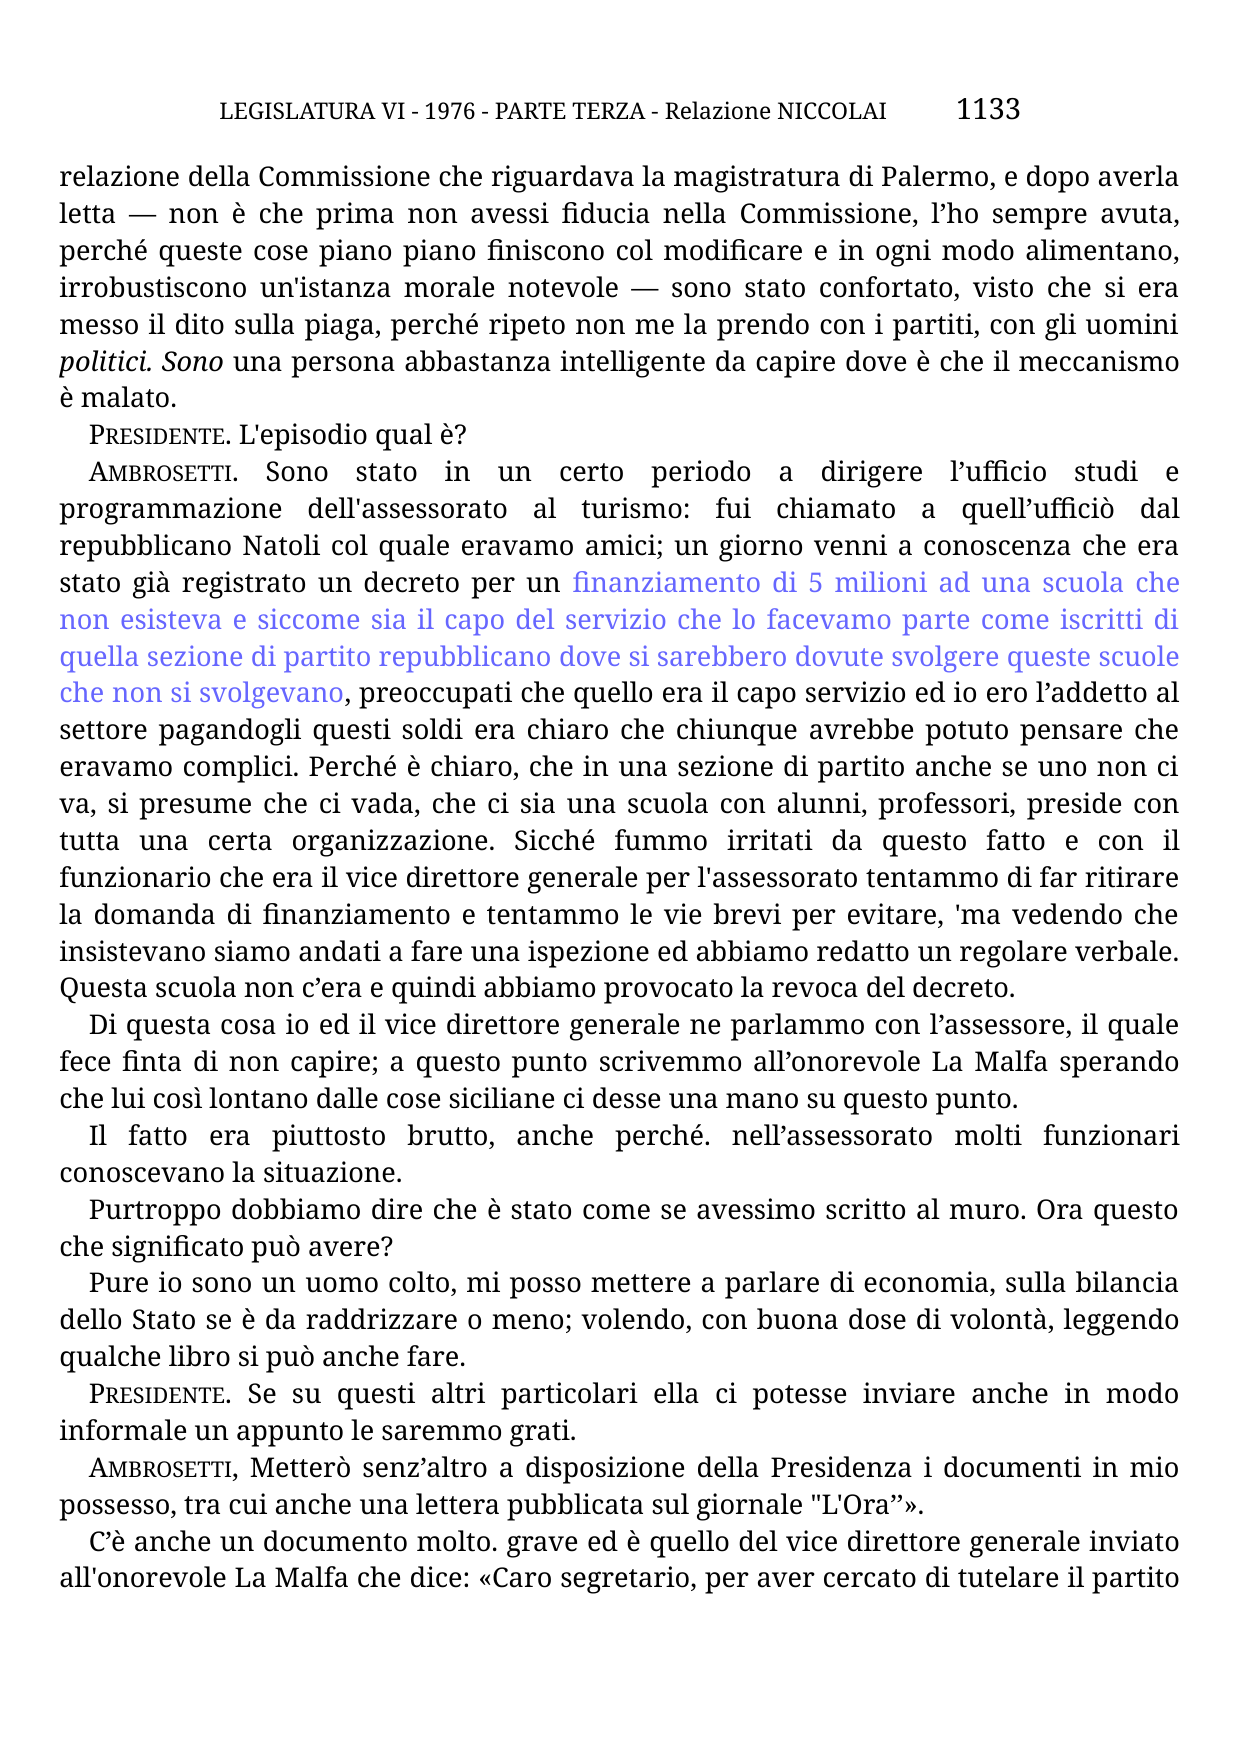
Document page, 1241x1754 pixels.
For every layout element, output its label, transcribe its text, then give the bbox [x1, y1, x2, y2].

text Ambrosetti, Metterò senz’altro a disposizione della Presidenza i documenti in mio possesso, tra cui anche una lettera pubblicata sul giornale "L'Ora’’». [59, 1448, 1181, 1522]
text Di questa cosa io ed il vice direttore generale ne parlammo con l’assessore, il quale fece finta di non capire; a questo punto scrivemmo all’onorevole La Malfa sperando che lui così lontano dalle cose siciliane ci desse una mano su questo punto. [59, 1006, 1181, 1116]
text Presidente. L'episodio qual è? [59, 416, 1181, 453]
text Pure io sono un uomo colto, mi posso mettere a parlare di economia, sulla bilancia dello Stato se è da raddrizzare o meno; volendo, con buona dose di volontà, leggendo qualche libro si può anche fare. [59, 1264, 1181, 1374]
text Purtroppo dobbiamo dire che è stato come se avessimo scritto al muro. Ora questo che significato può avere? [59, 1190, 1181, 1264]
text Il fatto era piuttosto brutto, anche perché. nell’assessorato molti funzionari conoscevano la situazione. [59, 1116, 1181, 1190]
text Presidente. Se su questi altri particolari ella ci potesse inviare anche in modo informale un appunto le saremmo grati. [59, 1374, 1181, 1448]
text Ambrosetti. Sono stato in un certo periodo a dirigere l’ufficio studi e programmazione dell'assessorato al turismo: fui chiamato a quell’ufficiò dal repubblicano Natoli col quale eravamo amici; un giorno venni a conoscenza che era stato già registrato un decreto per un finanziamento di 5 milioni ad una scuola che non esisteva e siccome sia il capo del servizio che lo facevamo parte come iscritti di quella sezione di partito repubblicano dove si sarebbero dovute svolgere queste scuole che non si svolgevano, preoccupati che quello era il capo servizio ed io ero l’addetto al settore pagandogli questi soldi era chiaro che chiunque avrebbe potuto pensare che eravamo complici. Perché è chiaro, che in una sezione di partito anche se uno non ci va, si presume che ci vada, che ci sia una scuola con alunni, professori, preside con tutta una certa organizzazione. Sicché fummo irritati da questo fatto e con il funzionario che era il vice direttore generale per l'assessorato tentammo di far ritirare la domanda di finanziamento e tentammo le vie brevi per evitare, 'ma vedendo che insistevano siamo andati a fare una ispezione ed abbiamo redatto un regolare verbale. Questa scuola non c’era e quindi abbiamo provocato la revoca del decreto. [59, 453, 1181, 1006]
text relazione della Commissione che riguardava la magistratura di Palermo, e dopo averla letta — non è che prima non avessi fiducia nella Commissione, l’ho sempre avuta, perché queste cose piano piano finiscono col modificare e in ogni modo alimentano, irrobustiscono un'istanza morale notevole — sono stato confortato, visto che si era messo il dito sulla piaga, perché ripeto non me la prendo con i partiti, con gli uomini politici. Sono una persona abbastanza intelligente da capire dove è che il meccanismo è malato. [59, 158, 1181, 416]
text C’è anche un documento molto. grave ed è quello del vice direttore generale inviato all'onorevole La Malfa che dice: «Caro segretario, per aver cercato di tutelare il partito [59, 1522, 1181, 1596]
